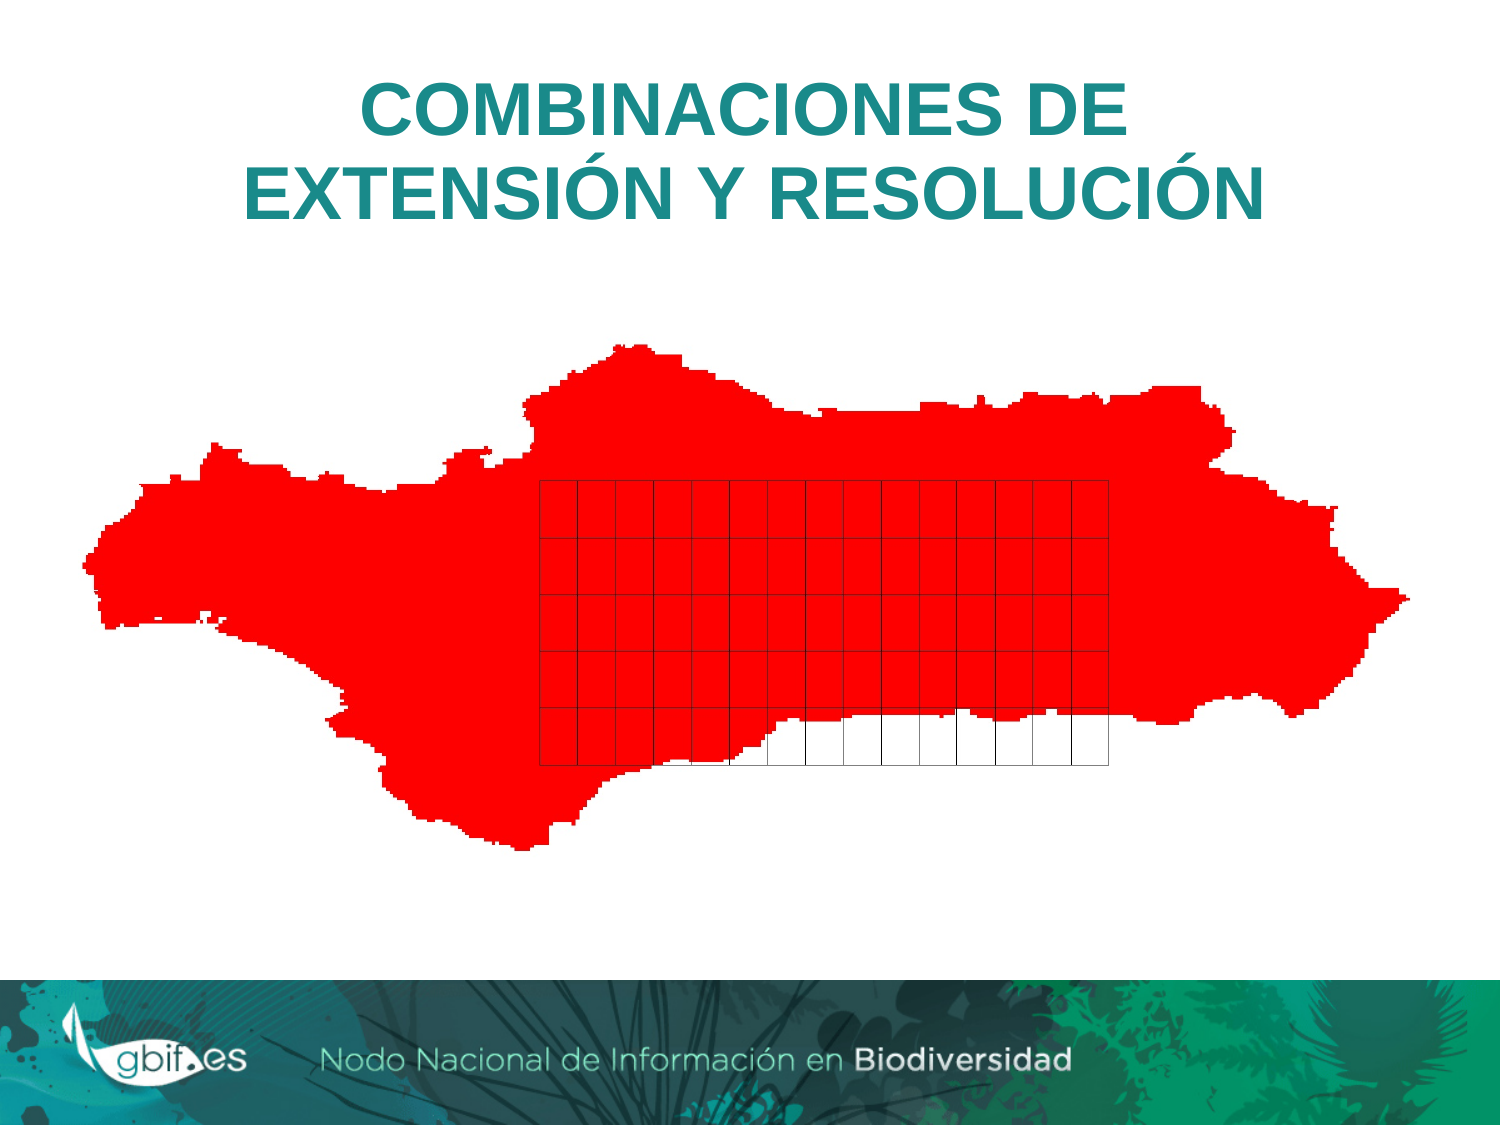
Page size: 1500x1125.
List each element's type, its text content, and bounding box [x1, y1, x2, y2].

title COMBINACIONES DE EXTENSIÓN Y RESOLUCIÓN [64, 60, 1447, 328]
picture [78, 281, 1421, 921]
picture [0, 980, 1500, 1125]
